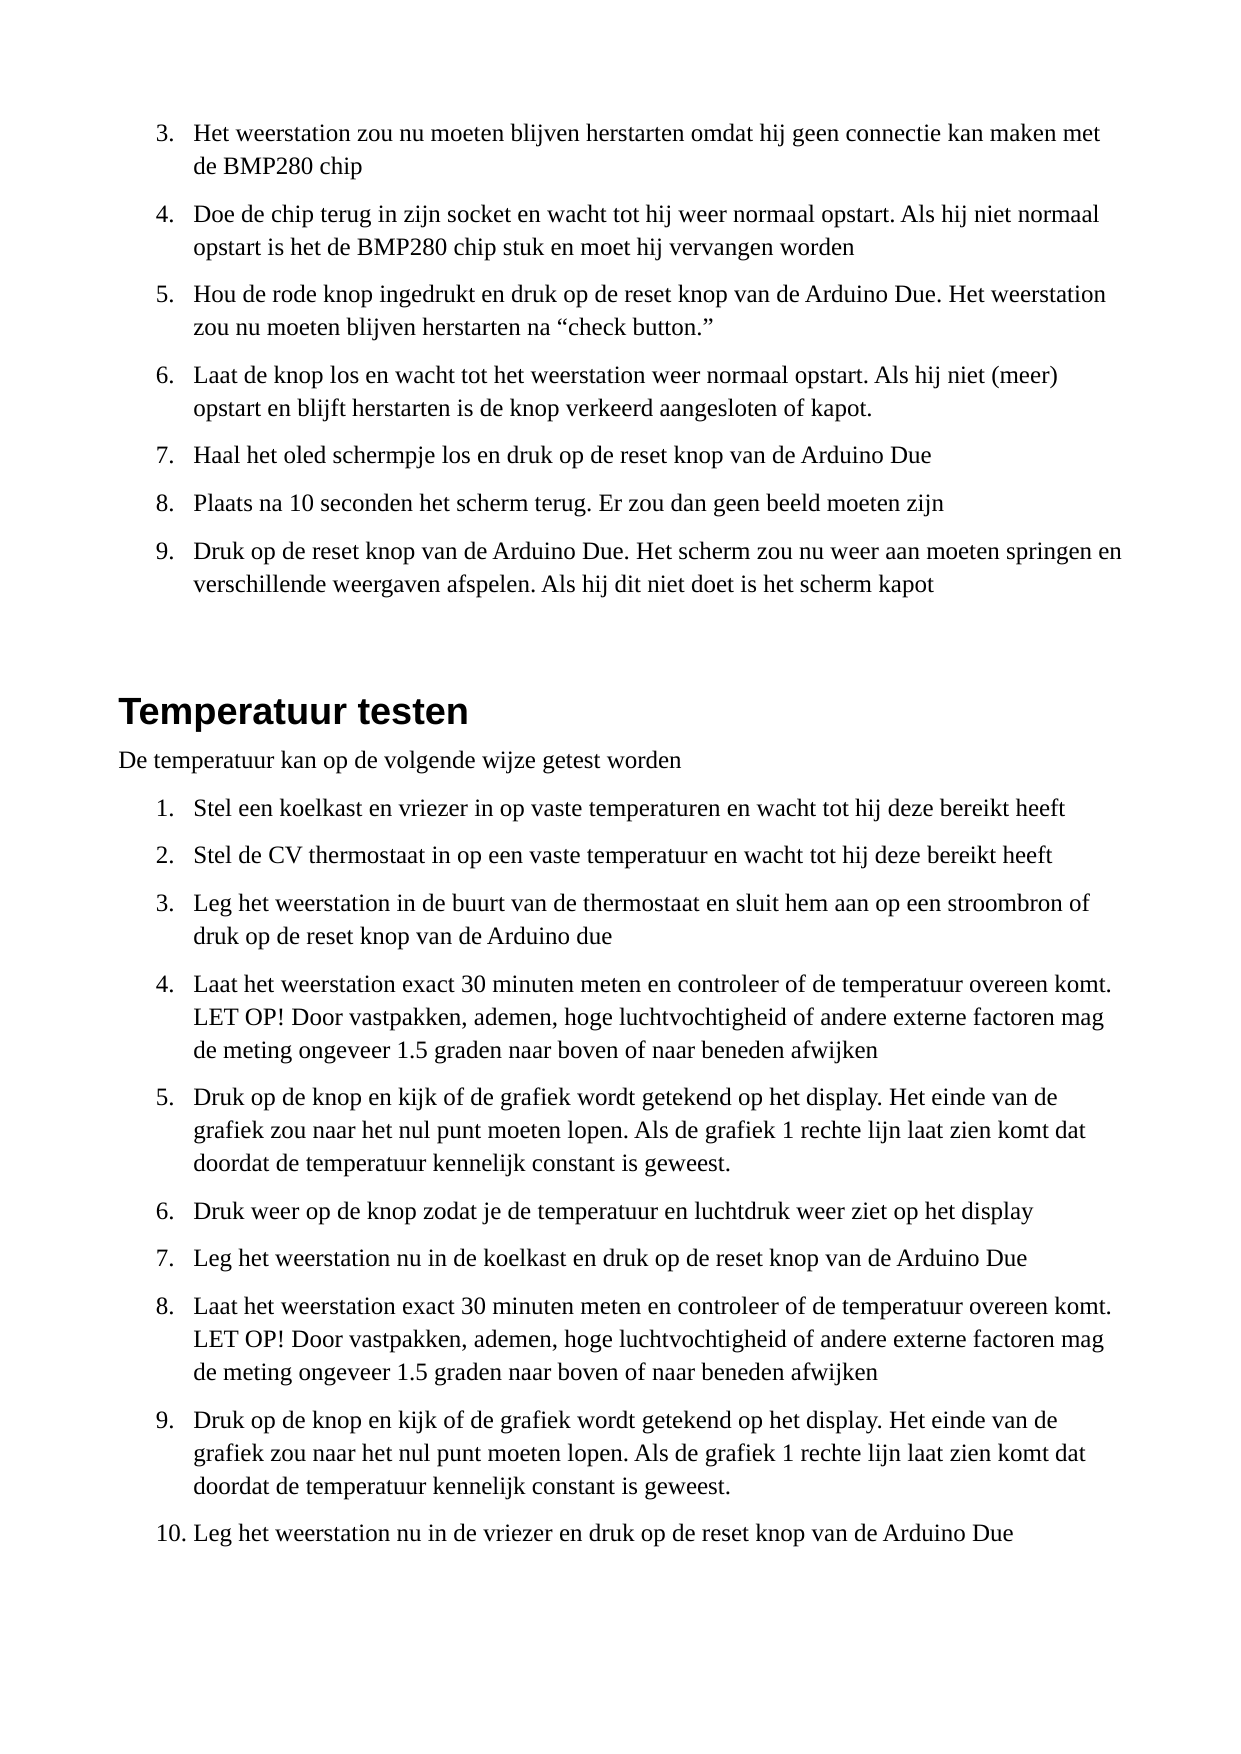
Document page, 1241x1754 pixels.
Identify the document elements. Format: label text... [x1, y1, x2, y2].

list Druk op de knop en kijk of de grafiek wordt getekend op het display. Het einde van de grafiek zou naar het nul punt moeten lopen. Als de grafiek 1 rechte lijn laat zien komt dat doordat de temperatuur kennelijk constant is geweest. [156, 1405, 1122, 1499]
list Druk weer op de knop zodat je de temperatuur en luchtdruk weer ziet op het display [156, 1196, 1122, 1225]
list Het weerstation zou nu moeten blijven herstarten omdat hij geen connectie kan maken met de BMP280 chip [156, 118, 1122, 180]
list Stel een koelkast en vriezer in op vaste temperaturen en wacht tot hij deze bereikt heeft [156, 793, 1122, 822]
list Leg het weerstation in de buurt van de thermostaat en sluit hem aan op een stroombron of druk op de reset knop van de Arduino due [156, 888, 1122, 950]
text De temperatuur kan op de volgende wijze getest worden [118, 745, 1122, 774]
list Hou de rode knop ingedrukt en druk op de reset knop van de Arduino Due. Het weerstation zou nu moeten blijven herstarten na “check button.” [156, 279, 1122, 341]
list Haal het oled schermpje los en druk op de reset knop van de Arduino Due [156, 441, 1122, 469]
list Laat het weerstation exact 30 minuten meten en controleer of de temperatuur overeen komt. LET OP! Door vastpakken, ademen, hoge luchtvochtigheid of andere externe factoren mag de meting ongeveer 1.5 graden naar boven of naar beneden afwijken [156, 1291, 1122, 1386]
list Plaats na 10 seconden het scherm terug. Er zou dan geen beeld moeten zijn [156, 488, 1122, 517]
list Leg het weerstation nu in de koelkast en druk op de reset knop van de Arduino Due [156, 1243, 1122, 1272]
list Laat de knop los en wacht tot het weerstation weer normaal opstart. Als hij niet (meer) opstart en blijft herstarten is de knop verkeerd aangesloten of kapot. [156, 360, 1122, 422]
list Druk op de knop en kijk of de grafiek wordt getekend op het display. Het einde van de grafiek zou naar het nul punt moeten lopen. Als de grafiek 1 rechte lijn laat zien komt dat doordat de temperatuur kennelijk constant is geweest. [156, 1082, 1122, 1177]
subtitle Temperatuur testen [118, 689, 1122, 733]
list Stel de CV thermostaat in op een vaste temperatuur en wacht tot hij deze bereikt heeft [156, 840, 1122, 869]
list Laat het weerstation exact 30 minuten meten en controleer of de temperatuur overeen komt. LET OP! Door vastpakken, ademen, hoge luchtvochtigheid of andere externe factoren mag de meting ongeveer 1.5 graden naar boven of naar beneden afwijken [156, 969, 1122, 1063]
list Druk op de reset knop van de Arduino Due. Het scherm zou nu weer aan moeten springen en verschillende weergaven afspelen. Als hij dit niet doet is het scherm kapot [156, 536, 1122, 598]
list Doe de chip terug in zijn socket en wacht tot hij weer normaal opstart. Als hij niet normaal opstart is het de BMP280 chip stuk en moet hij vervangen worden [156, 199, 1122, 261]
list Leg het weerstation nu in de vriezer en druk op de reset knop van de Arduino Due [156, 1518, 1122, 1547]
